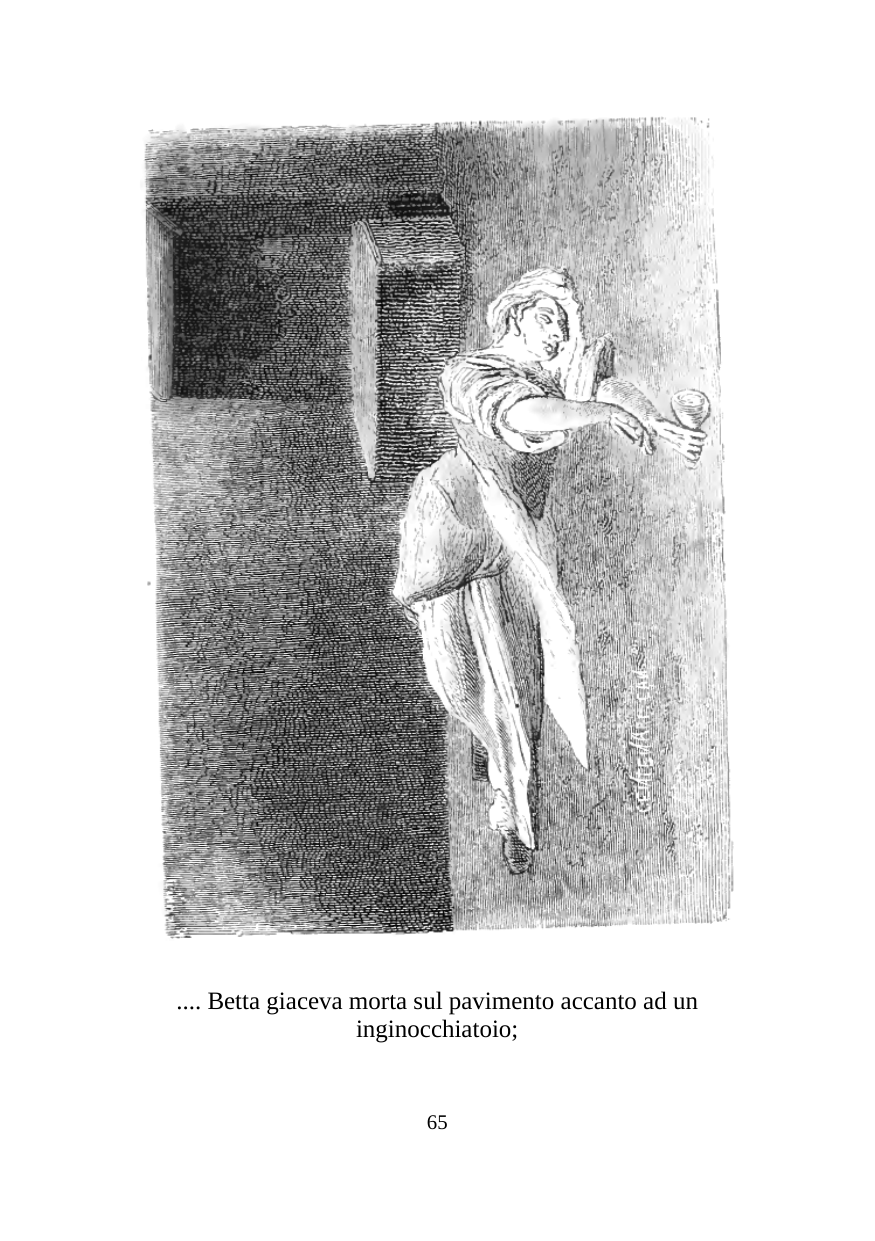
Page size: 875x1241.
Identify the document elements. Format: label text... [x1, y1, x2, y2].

picture [139, 112, 735, 941]
table_cell .... Betta giaceva morta sul pavimento accanto ad un inginocchiatoio; [106, 980, 768, 1049]
table_header [106, 106, 768, 980]
